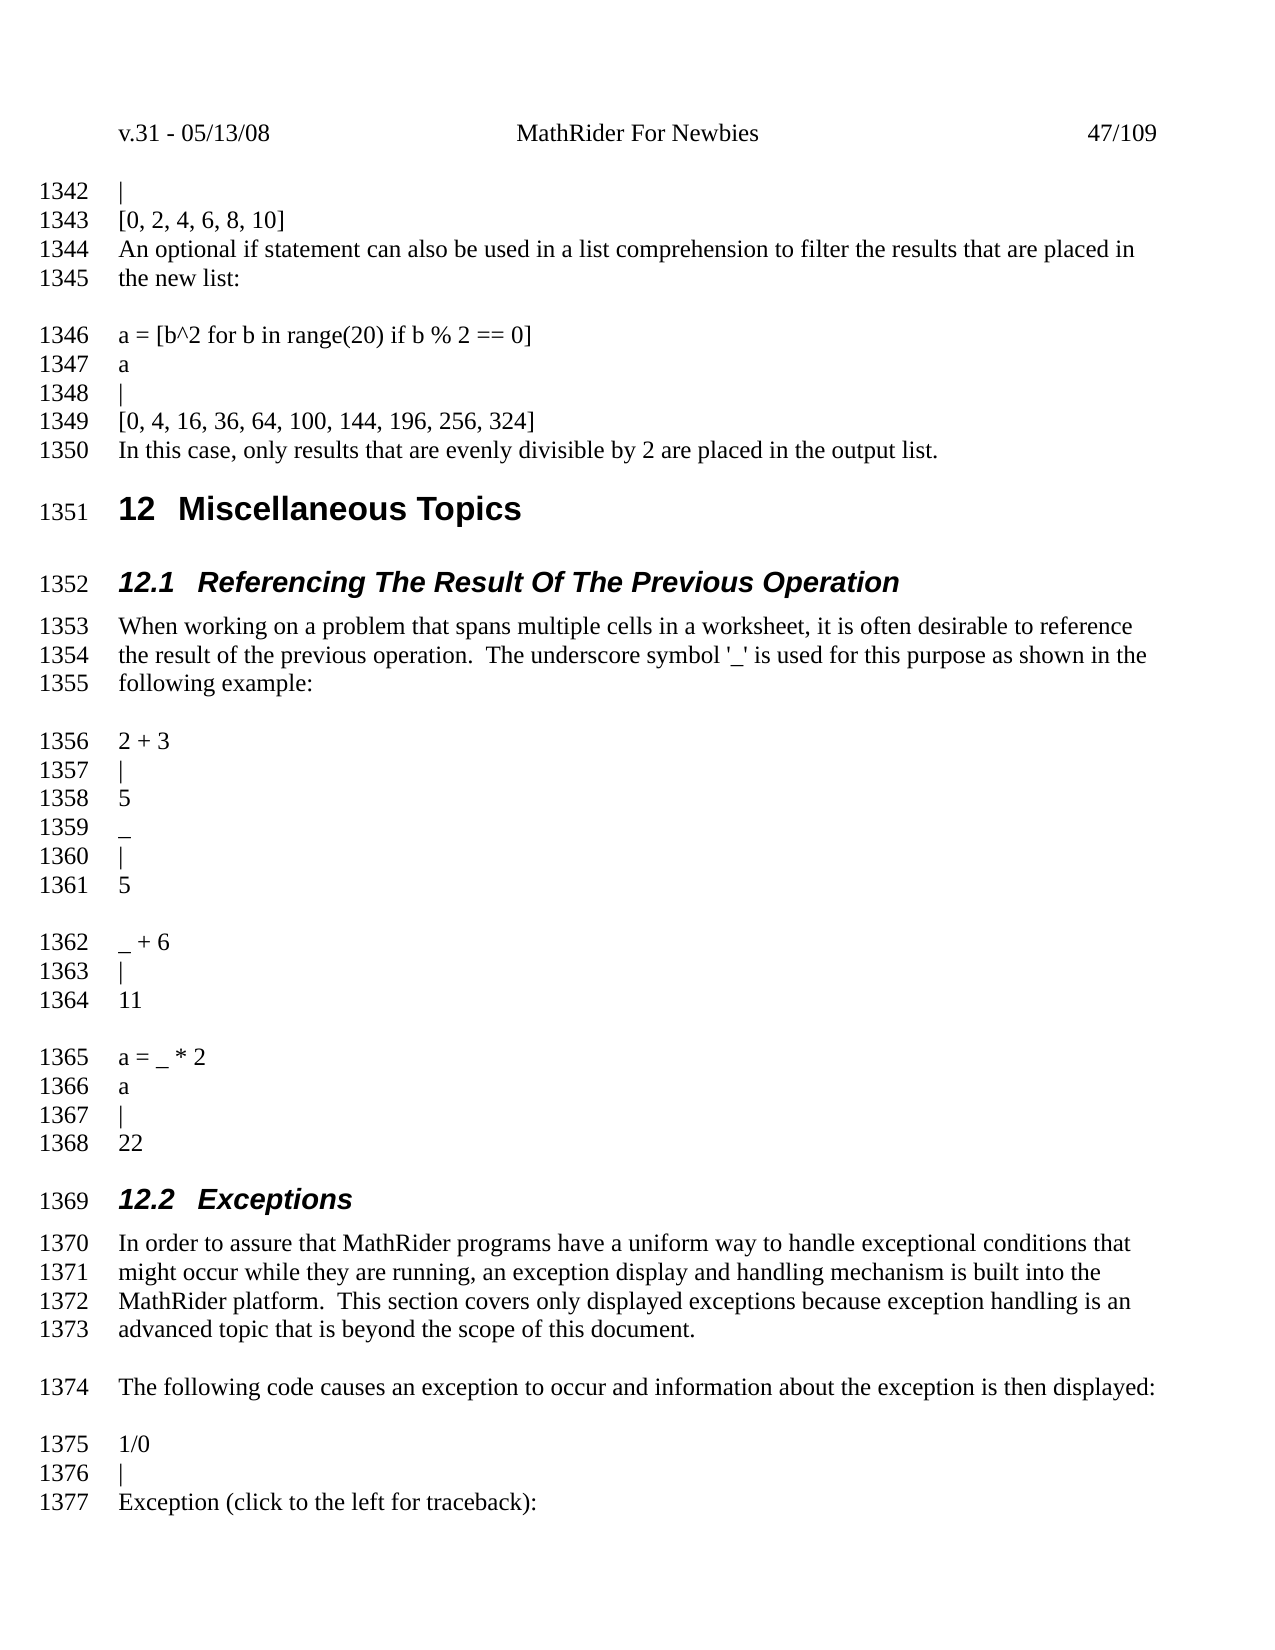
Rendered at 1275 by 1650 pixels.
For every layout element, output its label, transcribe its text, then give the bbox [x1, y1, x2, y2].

text [0, 4, 16, 36, 64, 100, 144, 196, 256, 324] [118, 406, 1157, 435]
text An optional if statement can also be used in a list comprehension to filter the results that are placed in the new list: [118, 234, 1157, 291]
text a = [b^2 for b in range(20) if b % 2 == 0] [118, 320, 1157, 349]
text a [118, 349, 1157, 378]
subtitle Exceptions [118, 1182, 1157, 1216]
text | [118, 1458, 1157, 1487]
text 5 [118, 870, 1157, 898]
text [0, 2, 4, 6, 8, 10] [118, 205, 1157, 234]
text | [118, 1100, 1157, 1128]
text Exception (click to the left for traceback): [118, 1487, 1157, 1516]
text 22 [118, 1128, 1157, 1157]
text | [118, 755, 1157, 783]
text In this case, only results that are evenly divisible by 2 are placed in the output list. [118, 435, 1157, 464]
text 5 [118, 783, 1157, 812]
text When working on a problem that spans multiple cells in a worksheet, it is often desirable to reference the result of the previous operation. The underscore symbol '_' is used for this purpose as shown in the following example: [118, 611, 1157, 697]
text | [118, 378, 1157, 406]
text | [118, 841, 1157, 870]
subtitle Referencing The Result Of The Previous Operation [118, 565, 1157, 598]
text _ + 6 [118, 927, 1157, 956]
text In order to assure that MathRider programs have a uniform way to handle exceptional conditions that might occur while they are running, an exception display and handling mechanism is built into the MathRider platform. This section covers only displayed exceptions because exception handling is an advanced topic that is beyond the scope of this document. [118, 1228, 1157, 1343]
text 11 [118, 985, 1157, 1013]
text 2 + 3 [118, 726, 1157, 755]
text a [118, 1071, 1157, 1100]
text | [118, 956, 1157, 985]
text 1/0 [118, 1429, 1157, 1458]
text _ [118, 812, 1157, 841]
subtitle Miscellaneous Topics [118, 489, 1157, 527]
text | [118, 176, 1157, 205]
text The following code causes an exception to occur and information about the exception is then displayed: [118, 1372, 1157, 1401]
text a = _ * 2 [118, 1042, 1157, 1071]
